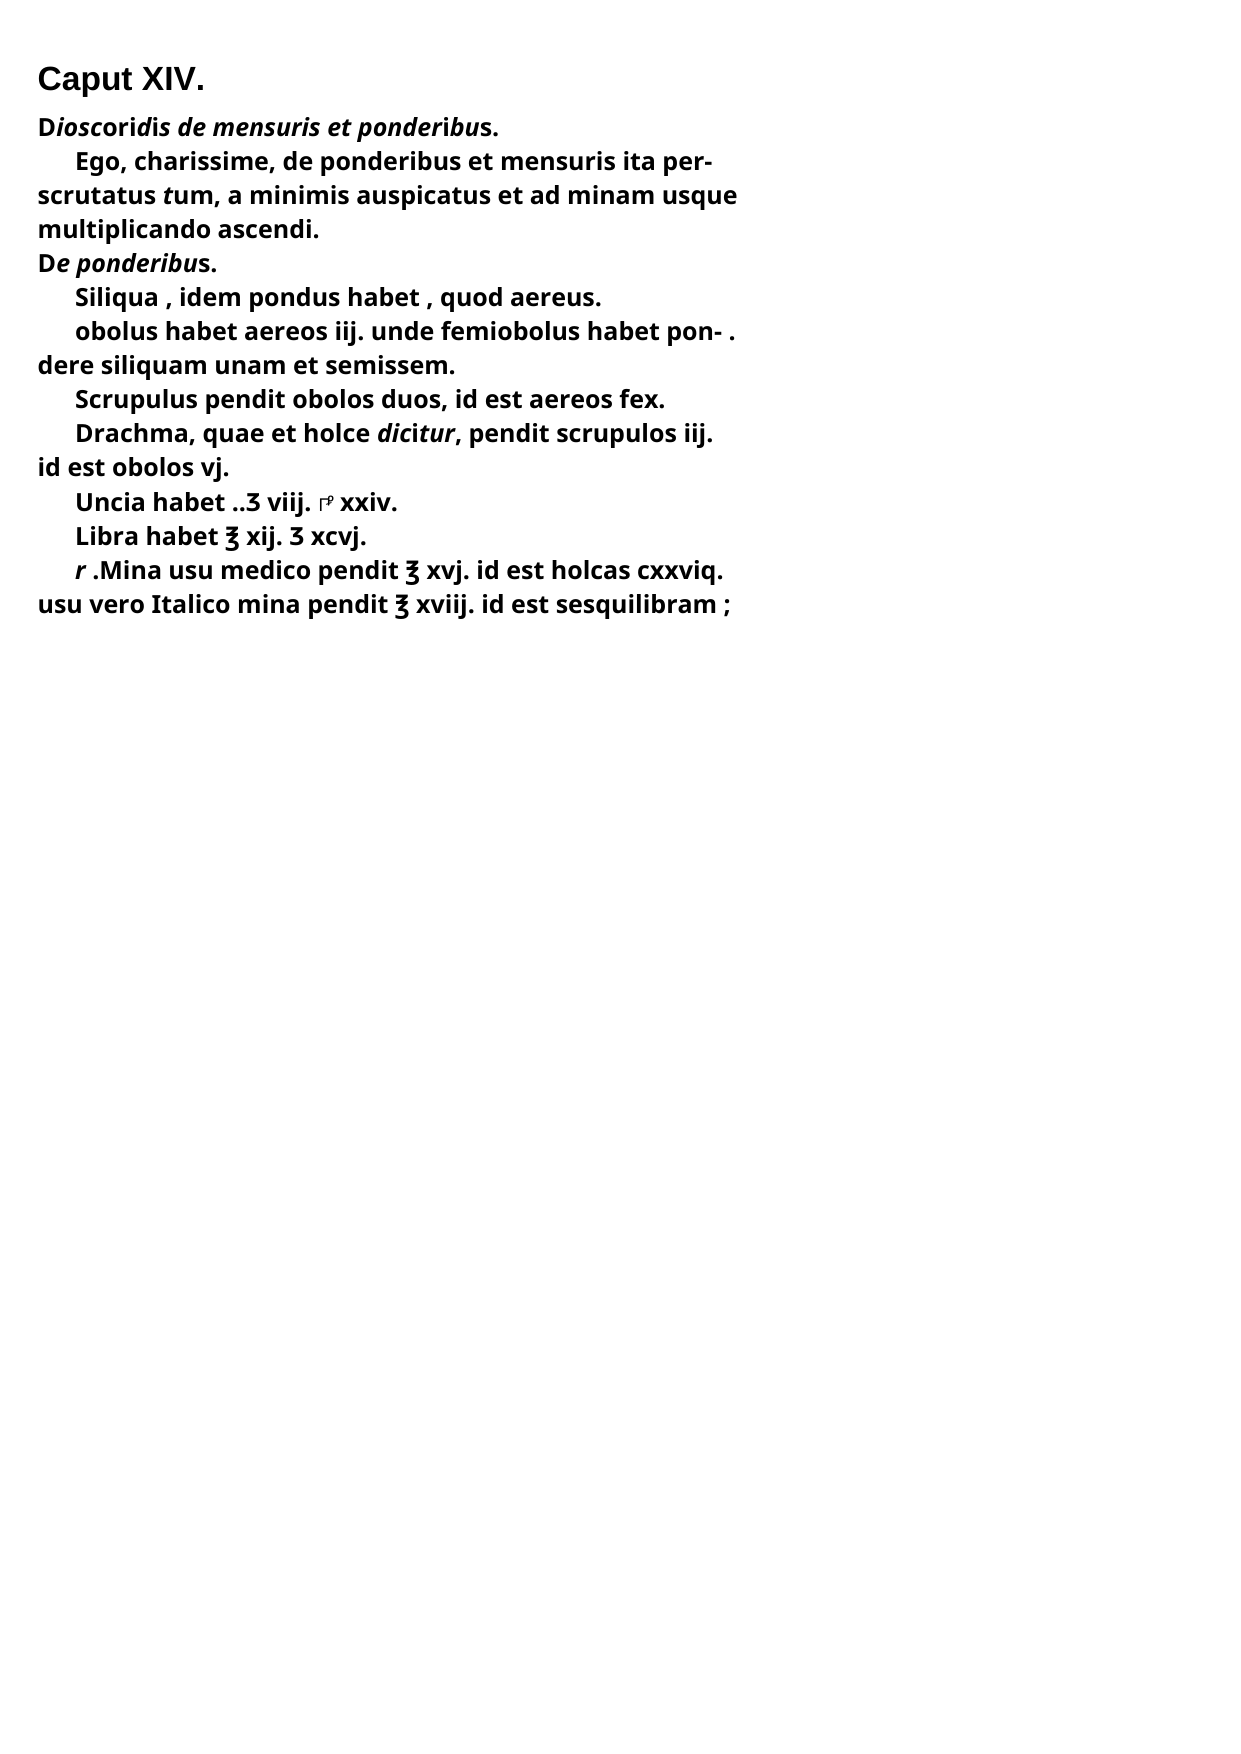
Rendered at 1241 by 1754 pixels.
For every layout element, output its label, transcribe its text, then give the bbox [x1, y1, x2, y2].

text Libra habet ℥ xij. Ʒ xcvj. [37, 518, 1203, 552]
text Ego, charissime, de ponderibus et mensuris ita per- scrutatus tum, a minimis auspicatus et ad minam usque multiplicando ascendi. [37, 143, 1203, 246]
text Scrupulus pendit obolos duos, id est aereos fex. [37, 382, 1203, 416]
text Dioscoridis de mensuris et ponderibus. [37, 109, 1203, 143]
text De ponderibus. [37, 246, 1203, 280]
text Drachma, quae et holce dicitur, pendit scrupulos iij. id est obolos vj. [37, 416, 1203, 484]
subtitle Caput XIV. [37, 58, 1203, 97]
text Uncia habet ..Ʒ viij. 𐆈 xxiv. [37, 484, 1203, 518]
text r .Mina usu medico pendit ℥ xvj. id est holcas cxxviq. usu vero Italico mina pendit ℥ xviij. id est sesquilibram ; [37, 552, 1203, 620]
text Siliqua , idem pondus habet , quod aereus. [37, 280, 1203, 314]
text obolus habet aereos iij. unde femiobolus habet pon- . dere siliquam unam et semissem. [37, 314, 1203, 382]
